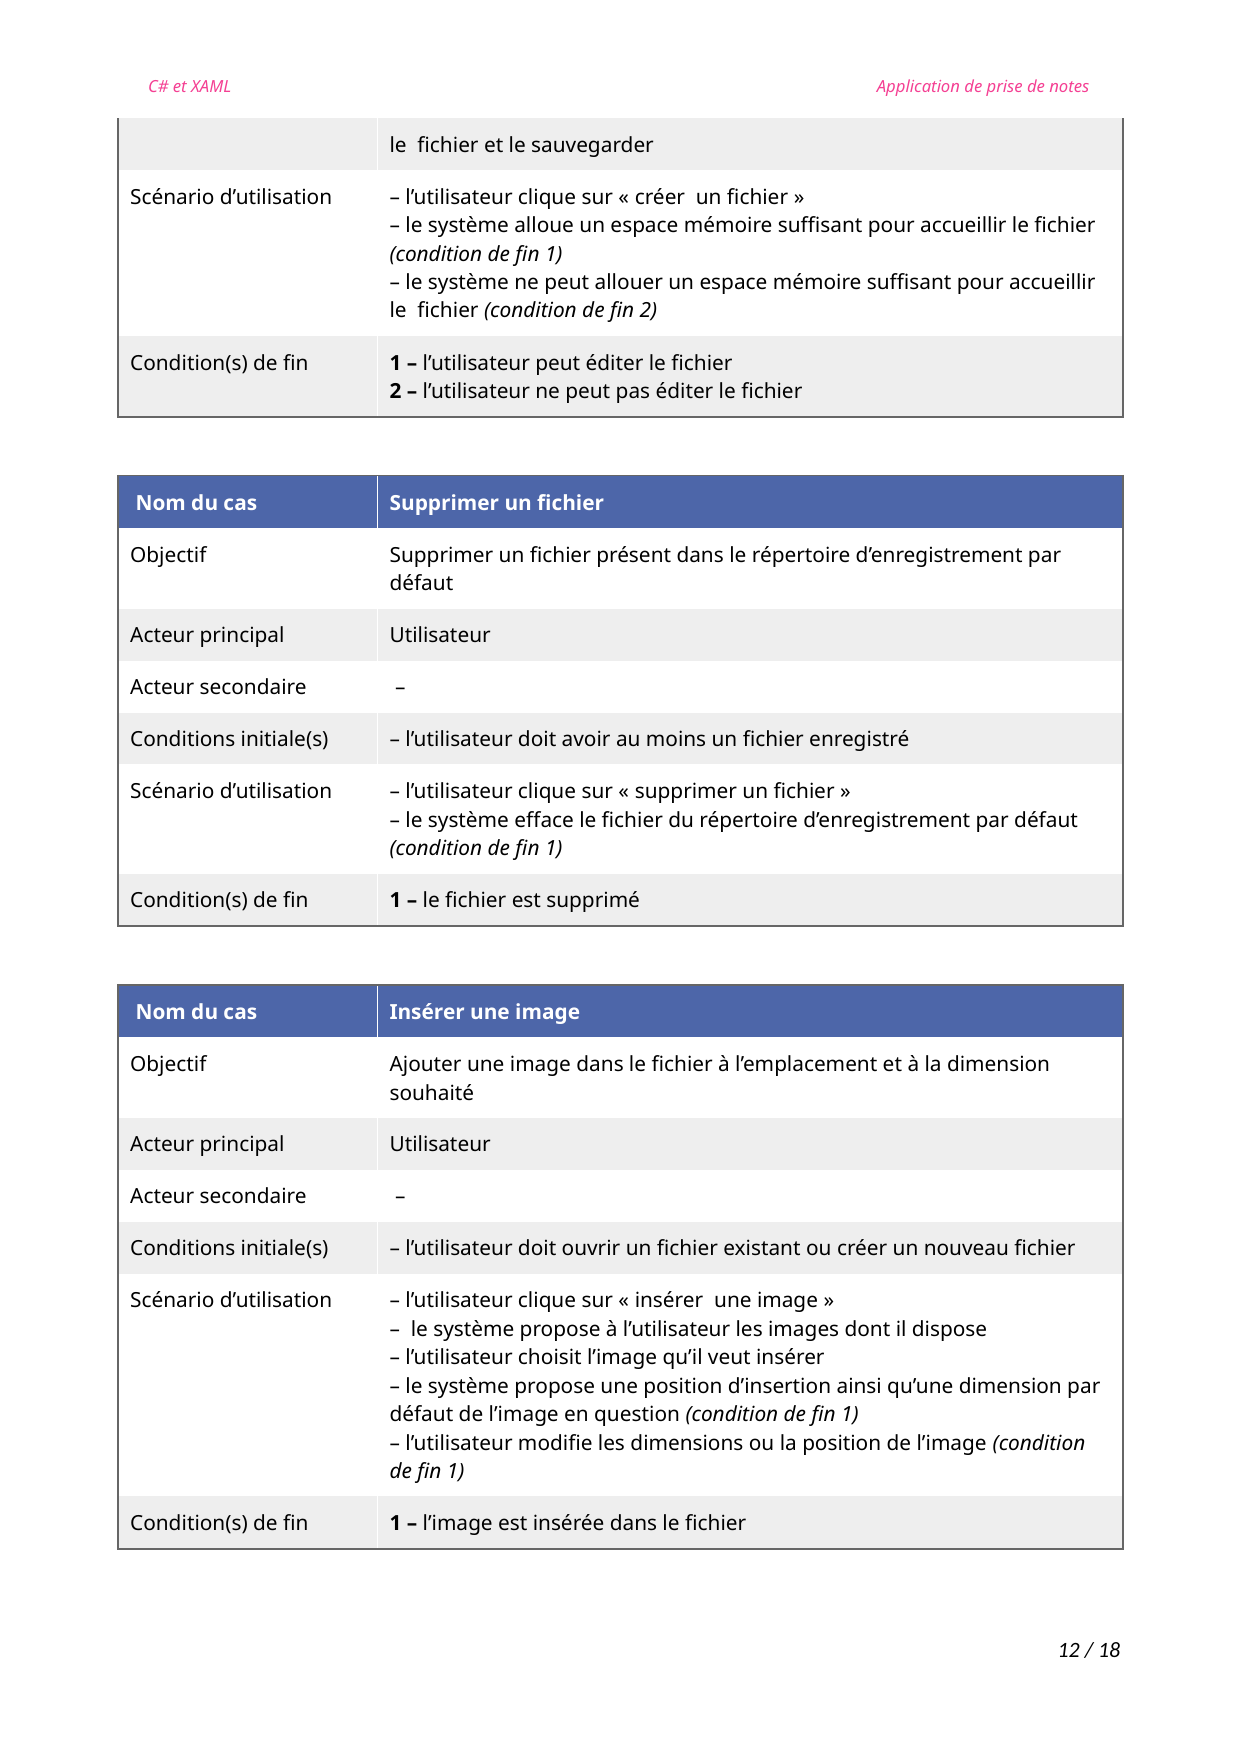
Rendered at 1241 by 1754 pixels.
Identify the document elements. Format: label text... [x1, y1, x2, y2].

table_cell – l’utilisateur clique sur « supprimer un fichier » – le système efface le fichier du répertoire d’enregistrement par défaut (condition de fin 1) [378, 765, 1122, 873]
table_cell Objectif [119, 528, 377, 609]
table_cell Conditions initiale(s) [119, 1222, 377, 1274]
table_cell 1 – l’utilisateur peut éditer le fichier 2 – l’utilisateur ne peut pas éditer le fichier [378, 336, 1122, 416]
table_cell 1 – l’image est insérée dans le fichier [378, 1496, 1122, 1548]
table_cell Acteur principal [119, 609, 377, 661]
table_cell – l’utilisateur doit avoir au moins un fichier enregistré [378, 713, 1122, 764]
table_header Insérer une image [378, 986, 1122, 1037]
table_cell Ajouter une image dans le fichier à l’emplacement et à la dimension souhaité [378, 1038, 1122, 1118]
table_cell Acteur secondaire [119, 661, 377, 713]
table_header Supprimer un fichier [378, 476, 1122, 528]
table_cell Scénario d’utilisation [119, 170, 377, 336]
table_header Nom du cas [119, 986, 377, 1037]
table_header Nom du cas [119, 476, 377, 528]
table_cell Utilisateur [378, 609, 1122, 661]
table_cell Utilisateur [378, 1118, 1122, 1170]
table_cell Condition(s) de fin [119, 874, 377, 925]
table_cell Supprimer un fichier présent dans le répertoire d’enregistrement par défaut [378, 528, 1122, 609]
table_cell Condition(s) de fin [119, 1496, 377, 1548]
table_cell le fichier et le sauvegarder [378, 118, 1122, 170]
table_cell – [378, 1170, 1122, 1222]
table_cell Scénario d’utilisation [119, 1274, 377, 1496]
table_cell [119, 118, 377, 170]
table_cell Acteur principal [119, 1118, 377, 1170]
table_cell Objectif [119, 1038, 377, 1118]
table_cell – [378, 661, 1122, 713]
table_cell – l’utilisateur clique sur « créer un fichier » – le système alloue un espace mémoire suffisant pour accueillir le fichier (condition de fin 1) – le système ne peut allouer un espace mémoire suffisant pour accueillir le fichier (condition de fin 2) [378, 170, 1122, 336]
table_cell 1 – le fichier est supprimé [378, 874, 1122, 925]
table_cell Conditions initiale(s) [119, 713, 377, 764]
table_cell Scénario d’utilisation [119, 765, 377, 873]
table_cell Acteur secondaire [119, 1170, 377, 1222]
table_cell Condition(s) de fin [119, 336, 377, 416]
table_cell – l’utilisateur clique sur « insérer une image » – le système propose à l’utilisateur les images dont il dispose – l’utilisateur choisit l’image qu’il veut insérer – le système propose une position d’insertion ainsi qu’une dimension par défaut de l’image en question (condition de fin 1) – l’utilisateur modifie les dimensions ou la position de l’image (condition de fin 1) [378, 1274, 1122, 1496]
table_cell – l’utilisateur doit ouvrir un fichier existant ou créer un nouveau fichier [378, 1222, 1122, 1274]
